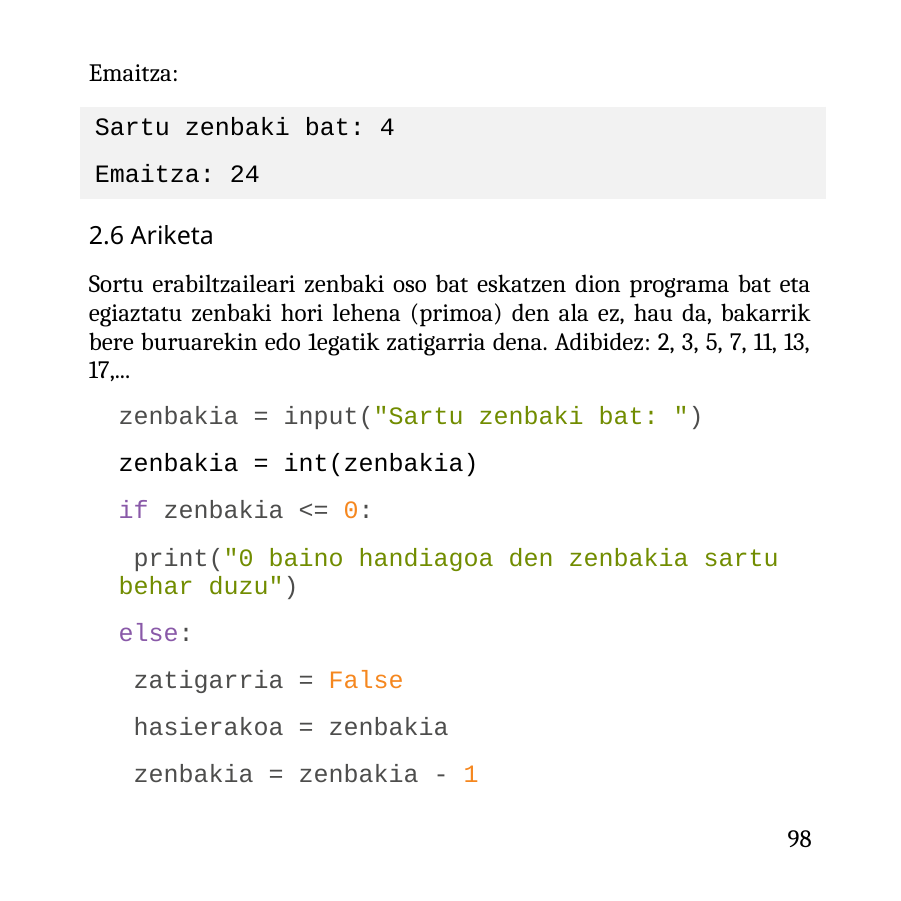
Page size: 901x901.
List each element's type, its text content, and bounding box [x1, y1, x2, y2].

text Emaitza: [89, 59, 811, 88]
text zenbakia = zenbakia - 1 [118, 762, 811, 790]
text 2.6 Ariketa [89, 217, 811, 251]
text zatigarria = False [118, 668, 811, 696]
text zenbakia = int(zenbakia) [118, 451, 811, 479]
text if zenbakia <= 0: [118, 498, 811, 526]
text zenbakia = input("Sartu zenbaki bat: ") [118, 404, 811, 432]
text hasierakoa = zenbakia [118, 715, 811, 743]
text Emaitza: 24 [86, 154, 820, 192]
text print("0 baino handiagoa den zenbakia sartu behar duzu") [118, 545, 811, 602]
text else: [118, 621, 811, 649]
text Sortu erabiltzaileari zenbaki oso bat eskatzen dion programa bat eta egiaztatu zenbaki hori lehena (primoa) den ala ez, hau da, bakarrik bere buruarekin edo 1egatik zatigarria dena. Adibidez: 2, 3, 5, 7, 11, 13, 17,... [89, 270, 811, 385]
text Sartu zenbaki bat: 4 [86, 113, 820, 143]
